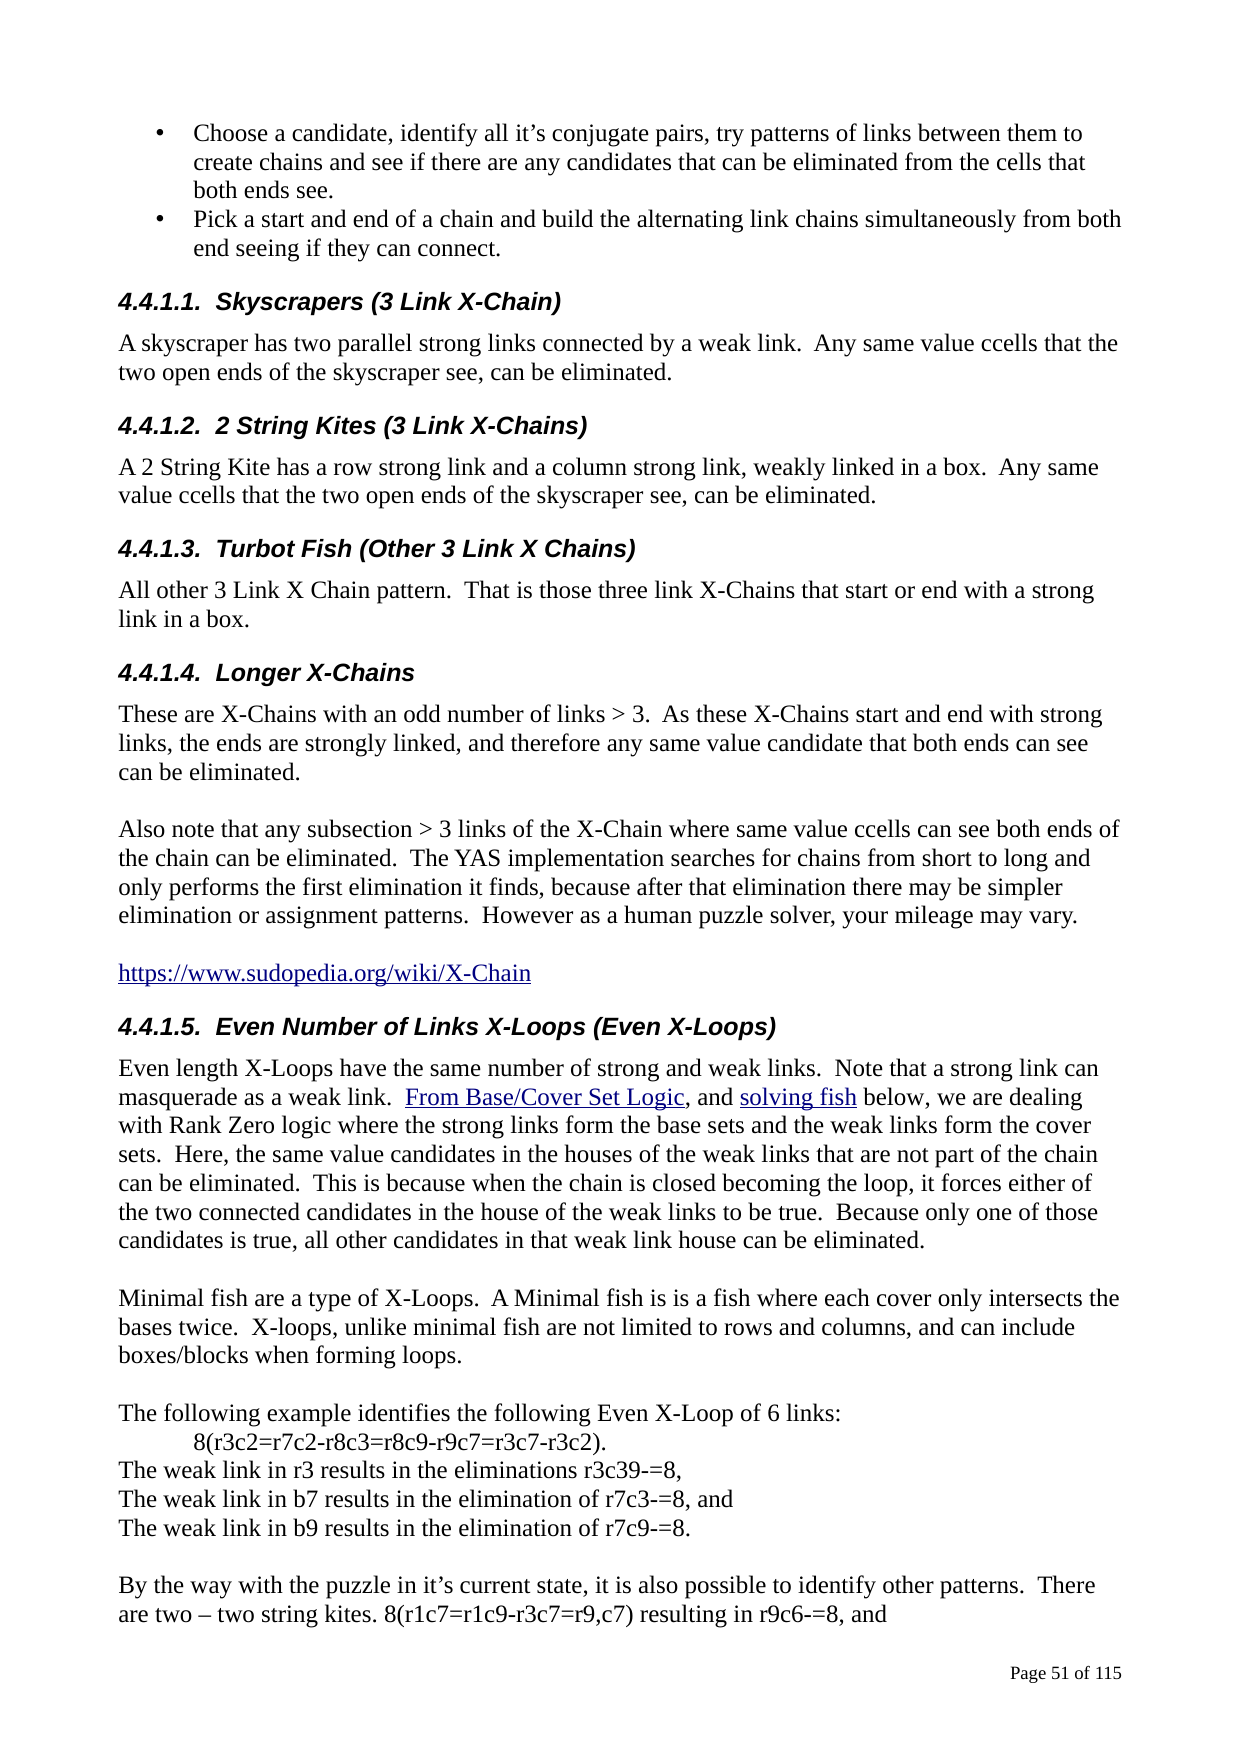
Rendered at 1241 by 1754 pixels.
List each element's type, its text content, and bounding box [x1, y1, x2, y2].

text https://www.sudopedia.org/wiki/X-Chain [118, 958, 1122, 987]
text By the way with the puzzle in it’s current state, it is also possible to identify other patterns. There are two – two string kites. 8(r1c7=r1c9-r3c7=r9,c7) resulting in r9c6-=8, and [118, 1571, 1122, 1628]
list Pick a start and end of a chain and build the alternating link chains simultaneously from both end seeing if they can connect. [156, 204, 1122, 262]
text Also note that any subsection > 3 links of the X-Chain where same value ccells can see both ends of the chain can be eliminated. The YAS implementation searches for chains from short to long and only performs the first elimination it finds, because after that elimination there may be simpler elimination or assignment patterns. However as a human puzzle solver, your mileage may vary. [118, 814, 1122, 929]
text All other 3 Link X Chain pattern. That is those three link X-Chains that start or end with a strong link in a box. [118, 576, 1122, 633]
text The weak link in b7 results in the elimination of r7c3-=8, and [118, 1484, 1122, 1513]
text A skyscraper has two parallel strong links connected by a weak link. Any same value ccells that the two open ends of the skyscraper see, can be eliminated. [118, 328, 1122, 386]
text Minimal fish are a type of X-Loops. A Minimal fish is is a fish where each cover only intersects the bases twice. X-loops, unlike minimal fish are not limited to rows and columns, and can include boxes/blocks when forming loops. [118, 1283, 1122, 1369]
subtitle Even Number of Links X-Loops (Even X-Loops) [118, 1012, 1122, 1041]
text These are X-Chains with an odd number of links > 3. As these X-Chains start and end with strong links, the ends are strongly linked, and therefore any same value candidate that both ends can see can be eliminated. [118, 699, 1122, 786]
subtitle Turbot Fish (Other 3 Link X Chains) [118, 534, 1122, 563]
text A 2 String Kite has a row strong link and a column strong link, weakly linked in a box. Any same value ccells that the two open ends of the skyscraper see, can be eliminated. [118, 452, 1122, 509]
list Choose a candidate, identify all it’s conjugate pairs, try patterns of links between them to create chains and see if there are any candidates that can be eliminated from the cells that both ends see. [156, 118, 1122, 204]
text The weak link in r3 results in the eliminations r3c39-=8, [118, 1456, 1122, 1484]
subtitle Longer X-Chains [118, 658, 1122, 687]
text Even length X-Loops have the same number of strong and weak links. Note that a strong link can masquerade as a weak link. From Base/Cover Set Logic, and solving fish below, we are dealing with Rank Zero logic where the strong links form the base sets and the weak links form the cover sets. Here, the same value candidates in the houses of the weak links that are not part of the chain can be eliminated. This is because when the chain is closed becoming the loop, it forces either of the two connected candidates in the house of the weak links to be true. Because only one of those candidates is true, all other candidates in that weak link house can be eliminated. [118, 1053, 1122, 1254]
subtitle 2 String Kites (3 Link X-Chains) [118, 411, 1122, 439]
text 8(r3c2=r7c2-r8c3=r8c9-r9c7=r3c7-r3c2). [118, 1427, 1122, 1456]
subtitle Skyscrapers (3 Link X-Chain) [118, 287, 1122, 316]
text The weak link in b9 results in the elimination of r7c9-=8. [118, 1513, 1122, 1542]
text The following example identifies the following Even X-Loop of 6 links: [118, 1398, 1122, 1427]
